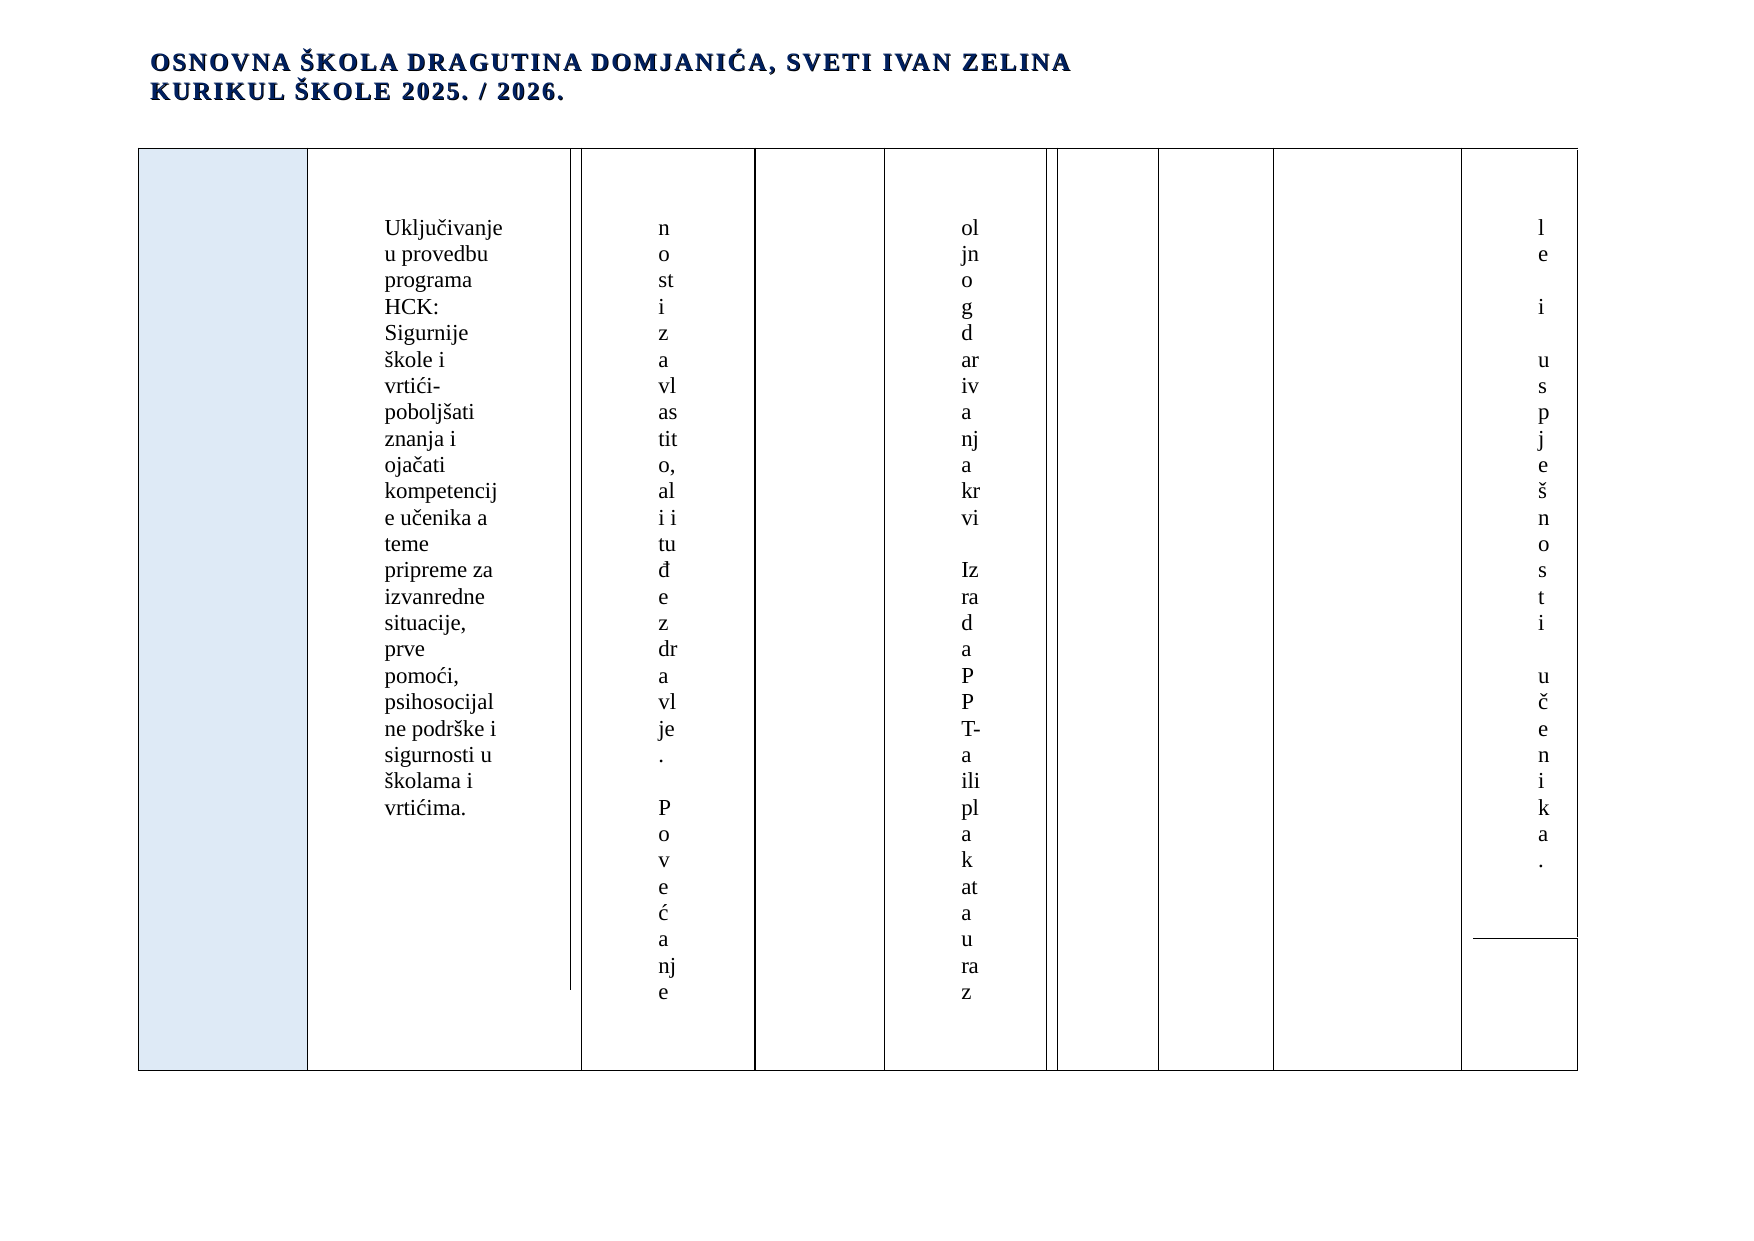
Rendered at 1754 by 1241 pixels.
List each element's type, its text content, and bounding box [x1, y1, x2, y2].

table_cell [139, 149, 307, 1070]
table_cell [1274, 149, 1461, 1070]
table_cell [582, 149, 593, 1070]
table_cell [744, 149, 754, 1070]
table_cell le i uspješnosti učenika. [1462, 149, 1577, 1070]
table_cell nosti za vlastito, ali i tuđe zdravlje. Povećanje [594, 150, 743, 1069]
table_cell oljnog darivanja krvi Izrada PPT-a ili plakata u raz [897, 150, 1045, 1069]
table_cell Uključivanje u provedbu programa HCK: Sigurnije škole i vrtići- poboljšati znanja i ojačati kompetencije učenika a teme pripreme za izvanredne situacije, prve pomoći, psihosocijalne podrške i sigurnosti u školama i vrtićima. [308, 149, 581, 1070]
table_cell [756, 149, 884, 1070]
table_cell [1159, 149, 1273, 1070]
table_cell [1058, 149, 1158, 1070]
